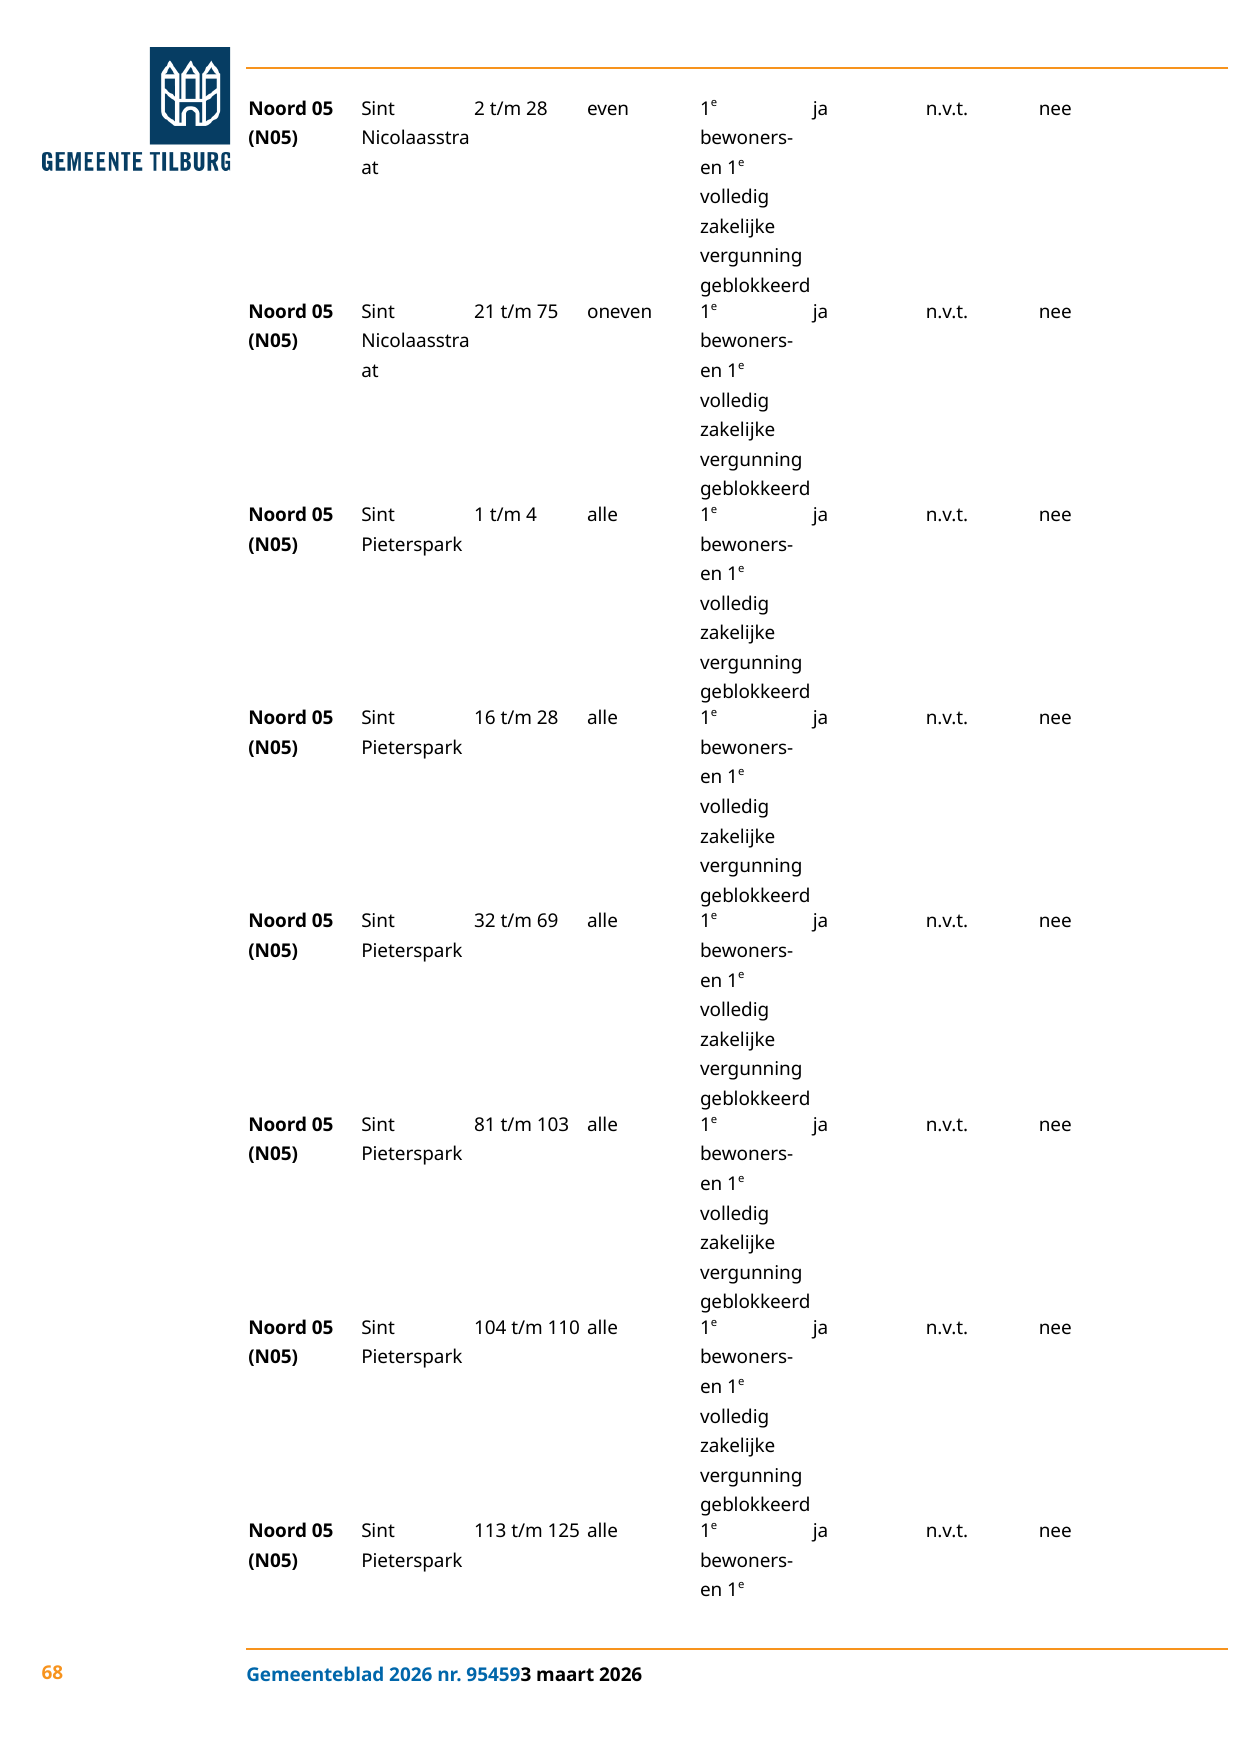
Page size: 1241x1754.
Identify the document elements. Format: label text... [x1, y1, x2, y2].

table_cell n.v.t. [926, 1111, 1038, 1314]
table_cell alle [587, 705, 700, 908]
table_cell ja [813, 908, 926, 1111]
table_cell alle [587, 908, 700, 1111]
table_cell 1e bewoners- en 1e volledig zakelijke vergunning geblokkeerd [700, 298, 813, 501]
table_cell n.v.t. [926, 705, 1038, 908]
table_cell Noord 05 (N05) [248, 95, 361, 298]
table_cell n.v.t. [926, 1518, 1038, 1602]
table_cell nee [1039, 1111, 1152, 1314]
table_cell ja [813, 1111, 926, 1314]
table_cell nee [1039, 908, 1152, 1111]
table_cell Sint Pieterspark [361, 1518, 474, 1602]
table_cell n.v.t. [926, 298, 1038, 501]
table_cell n.v.t. [926, 1314, 1038, 1517]
table_cell 81 t/m 103 [474, 1111, 587, 1314]
table_cell 1e bewoners- en 1e volledig zakelijke vergunning geblokkeerd [700, 705, 813, 908]
table_cell n.v.t. [926, 501, 1038, 704]
table_cell 21 t/m 75 [474, 298, 587, 501]
table_cell alle [587, 501, 700, 704]
table_cell n.v.t. [926, 908, 1038, 1111]
table_cell 16 t/m 28 [474, 705, 587, 908]
table_cell Noord 05 (N05) [248, 501, 361, 704]
table_cell 1e bewoners- en 1e volledig zakelijke vergunning geblokkeerd [700, 908, 813, 1111]
table_cell 1e bewoners- en 1e volledig zakelijke vergunning geblokkeerd [700, 1111, 813, 1314]
table_cell nee [1039, 705, 1152, 908]
table_cell alle [587, 1111, 700, 1314]
table_cell nee [1039, 1518, 1152, 1602]
table_cell Noord 05 (N05) [248, 1314, 361, 1517]
table_cell nee [1039, 298, 1152, 501]
table_cell ja [813, 298, 926, 501]
table_cell Noord 05 (N05) [248, 298, 361, 501]
table_cell 1e bewoners- en 1e volledig zakelijke vergunning geblokkeerd [700, 95, 813, 298]
table_cell Sint Pieterspark [361, 1314, 474, 1517]
table_cell Sint Pieterspark [361, 1111, 474, 1314]
table_cell 32 t/m 69 [474, 908, 587, 1111]
table_cell Sint Pieterspark [361, 908, 474, 1111]
table_cell Sint Pieterspark [361, 501, 474, 704]
table_cell oneven [587, 298, 700, 501]
table_cell nee [1039, 501, 1152, 704]
table_cell ja [813, 705, 926, 908]
table_cell Noord 05 (N05) [248, 705, 361, 908]
table_cell ja [813, 1518, 926, 1602]
table_cell Sint Pieterspark [361, 705, 474, 908]
table_cell Noord 05 (N05) [248, 1111, 361, 1314]
table_cell alle [587, 1518, 700, 1602]
table_cell 104 t/m 110 [474, 1314, 587, 1517]
table_cell Sint Nicolaasstraat [361, 298, 474, 501]
table_cell ja [813, 1314, 926, 1517]
table_cell 2 t/m 28 [474, 95, 587, 298]
table_cell even [587, 95, 700, 298]
table_cell 113 t/m 125 [474, 1518, 587, 1602]
table_cell n.v.t. [926, 95, 1038, 298]
table_cell Sint Nicolaasstraat [361, 95, 474, 298]
table_cell 1e bewoners- en 1e volledig zakelijke vergunning geblokkeerd [700, 501, 813, 704]
table_cell nee [1039, 95, 1152, 298]
table_cell 1e bewoners- en 1e volledig zakelijke vergunning geblokkeerd [700, 1314, 813, 1517]
table_cell ja [813, 95, 926, 298]
picture [41, 47, 231, 172]
table_cell 1e bewoners- en 1e [700, 1518, 813, 1602]
table_cell ja [813, 501, 926, 704]
table_cell Noord 05 (N05) [248, 1518, 361, 1602]
table_cell alle [587, 1314, 700, 1517]
table_cell 1 t/m 4 [474, 501, 587, 704]
table_cell Noord 05 (N05) [248, 908, 361, 1111]
table_cell nee [1039, 1314, 1152, 1517]
